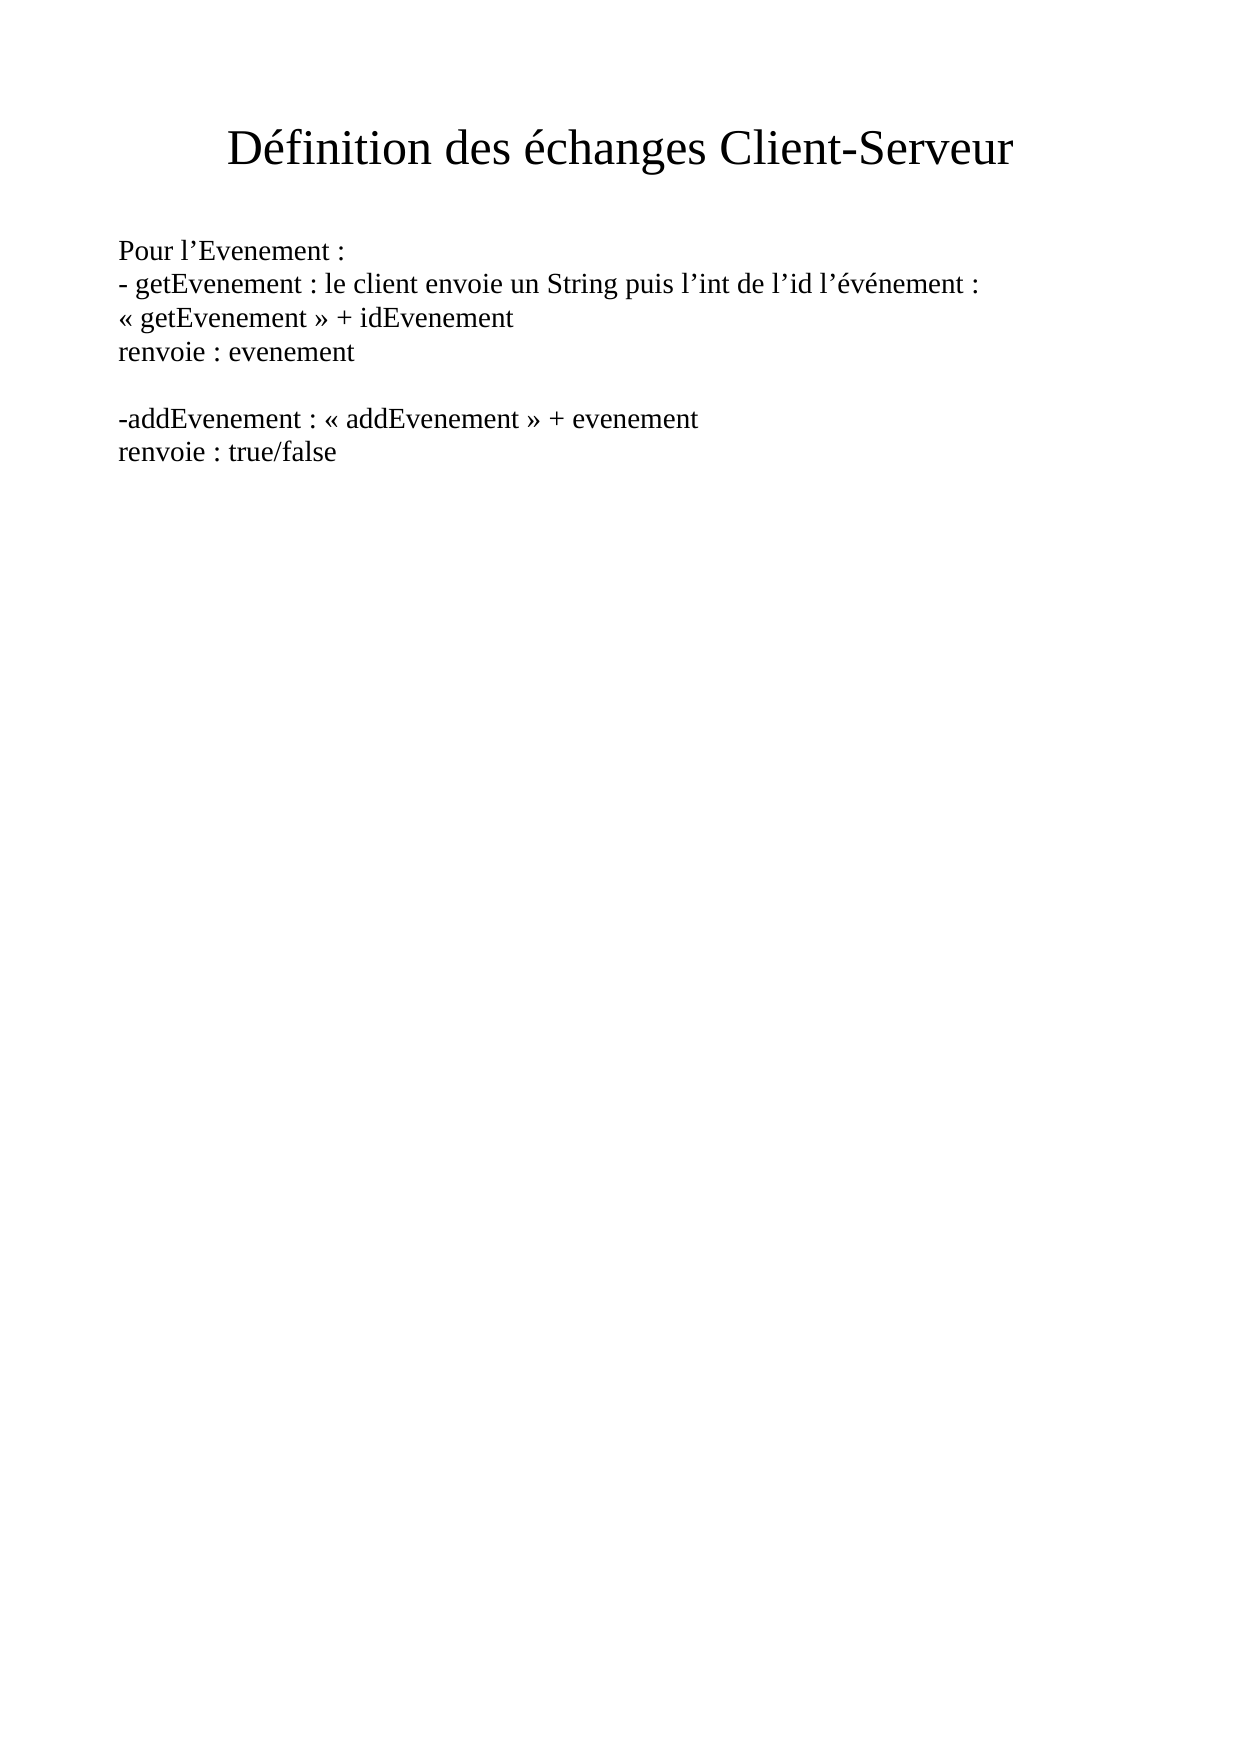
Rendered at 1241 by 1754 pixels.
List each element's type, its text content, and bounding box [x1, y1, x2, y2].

text Définition des échanges Client-Serveur [118, 118, 1122, 176]
text Pour l’Evenement : [118, 233, 1122, 267]
text -addEvenement : « addEvenement » + evenement [118, 401, 1122, 434]
text renvoie : evenement [118, 334, 1122, 367]
text renvoie : true/false [118, 434, 1122, 468]
text - getEvenement : le client envoie un String puis l’int de l’id l’événement : « getEvenement » + idEvenement [118, 267, 1122, 334]
